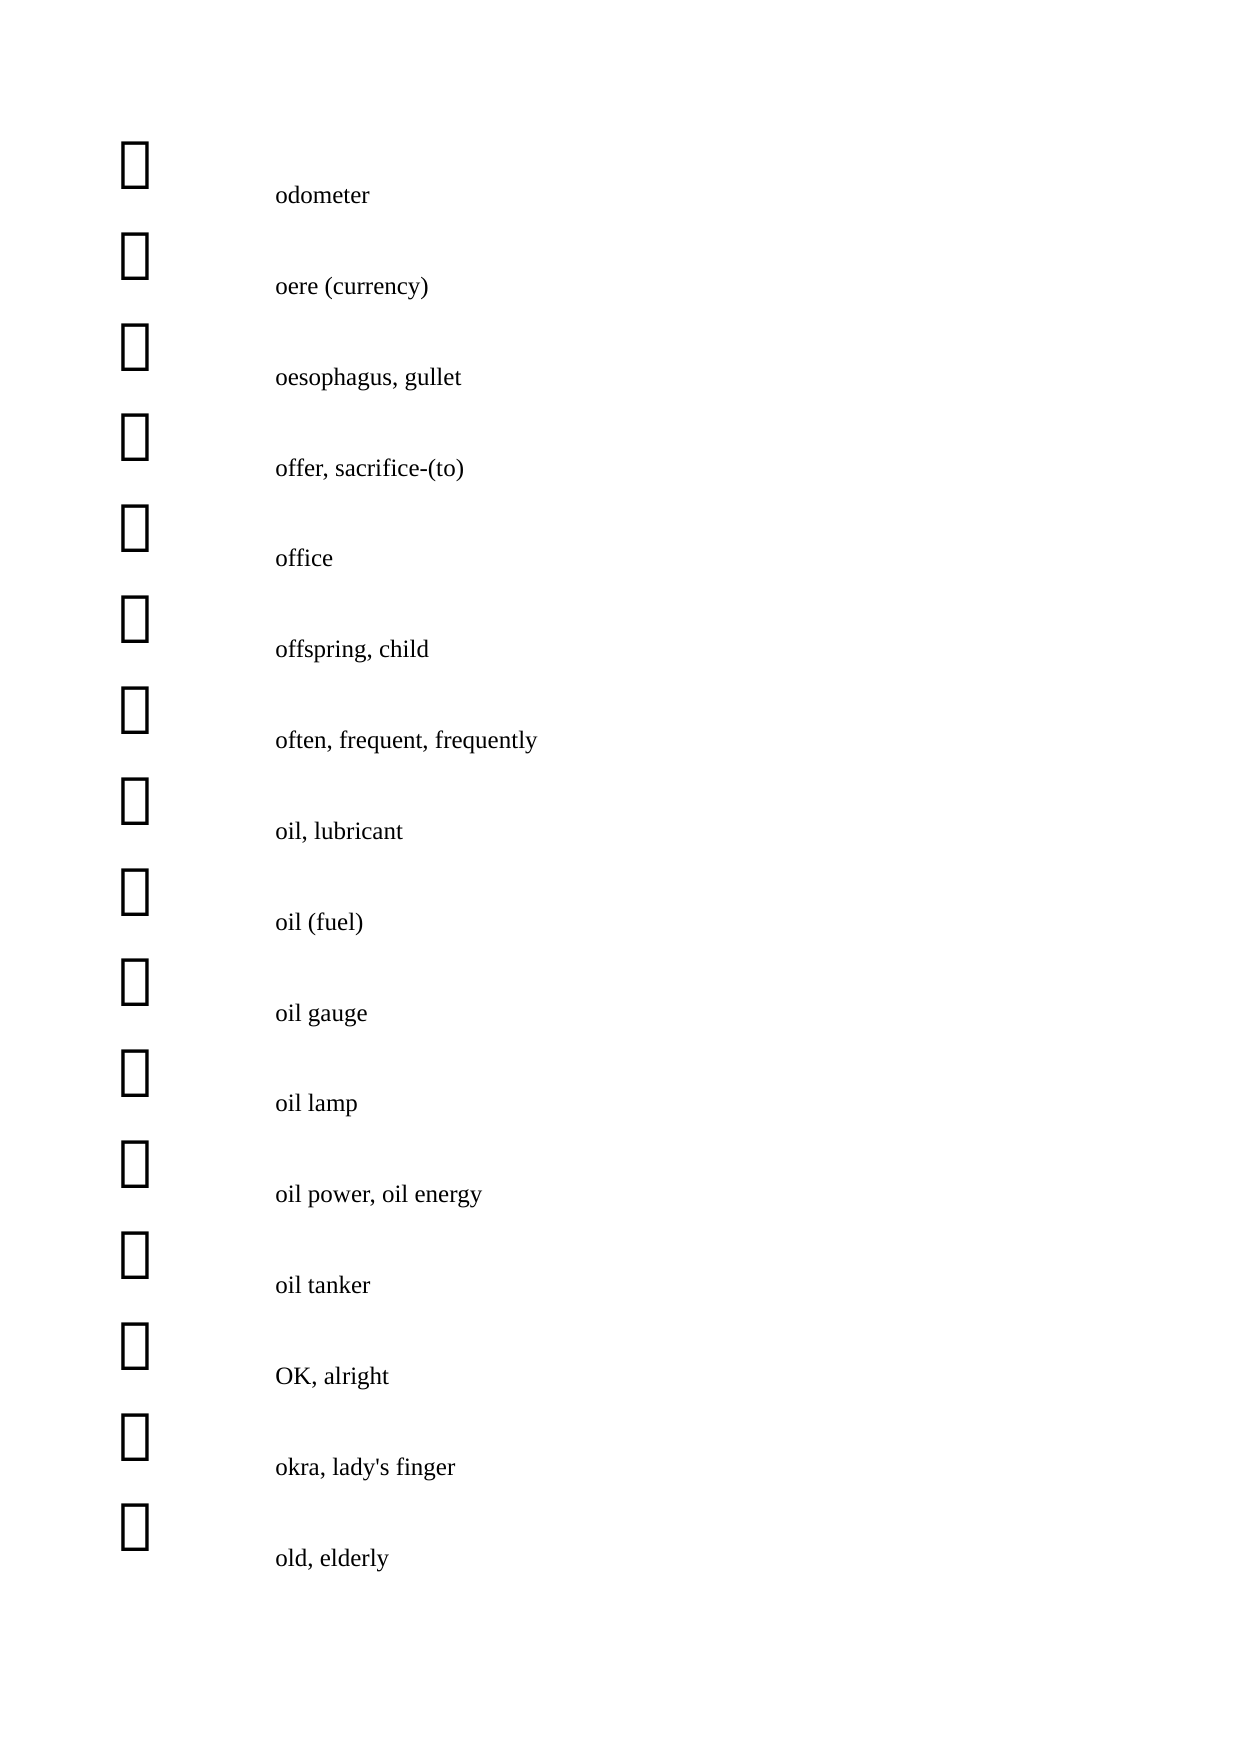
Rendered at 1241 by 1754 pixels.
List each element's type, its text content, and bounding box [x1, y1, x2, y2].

table_cell oil gauge [275, 936, 949, 1026]
table_cell  [115, 1390, 275, 1481]
table_cell old, elderly [275, 1481, 949, 1571]
table_cell oil (fuel) [275, 845, 949, 936]
table_cell  [115, 754, 275, 845]
table_cell  [115, 118, 275, 209]
table_cell  [115, 300, 275, 391]
table_cell  [115, 1117, 275, 1208]
table_cell oesophagus, gullet [275, 300, 949, 391]
table_cell  [115, 663, 275, 754]
table_cell  [115, 1299, 275, 1390]
table_cell  [115, 1208, 275, 1299]
table_cell office [275, 481, 949, 572]
table_cell odometer [275, 118, 949, 209]
table_cell  [115, 391, 275, 481]
table_cell okra, lady's finger [275, 1390, 949, 1481]
table_cell oil power, oil energy [275, 1117, 949, 1208]
table_cell offspring, child [275, 572, 949, 663]
table_cell oil tanker [275, 1208, 949, 1299]
table_cell  [115, 936, 275, 1026]
table_cell  [115, 1026, 275, 1117]
table_cell  [115, 1481, 275, 1571]
table_cell oil lamp [275, 1026, 949, 1117]
table_cell oere (currency) [275, 209, 949, 300]
table_cell oil, lubricant [275, 754, 949, 845]
table_cell often, frequent, frequently [275, 663, 949, 754]
table_cell  [115, 481, 275, 572]
table_cell  [115, 209, 275, 300]
table_cell offer, sacrifice-(to) [275, 391, 949, 481]
table_cell  [115, 572, 275, 663]
table_cell  [115, 845, 275, 936]
table_cell OK, alright [275, 1299, 949, 1390]
